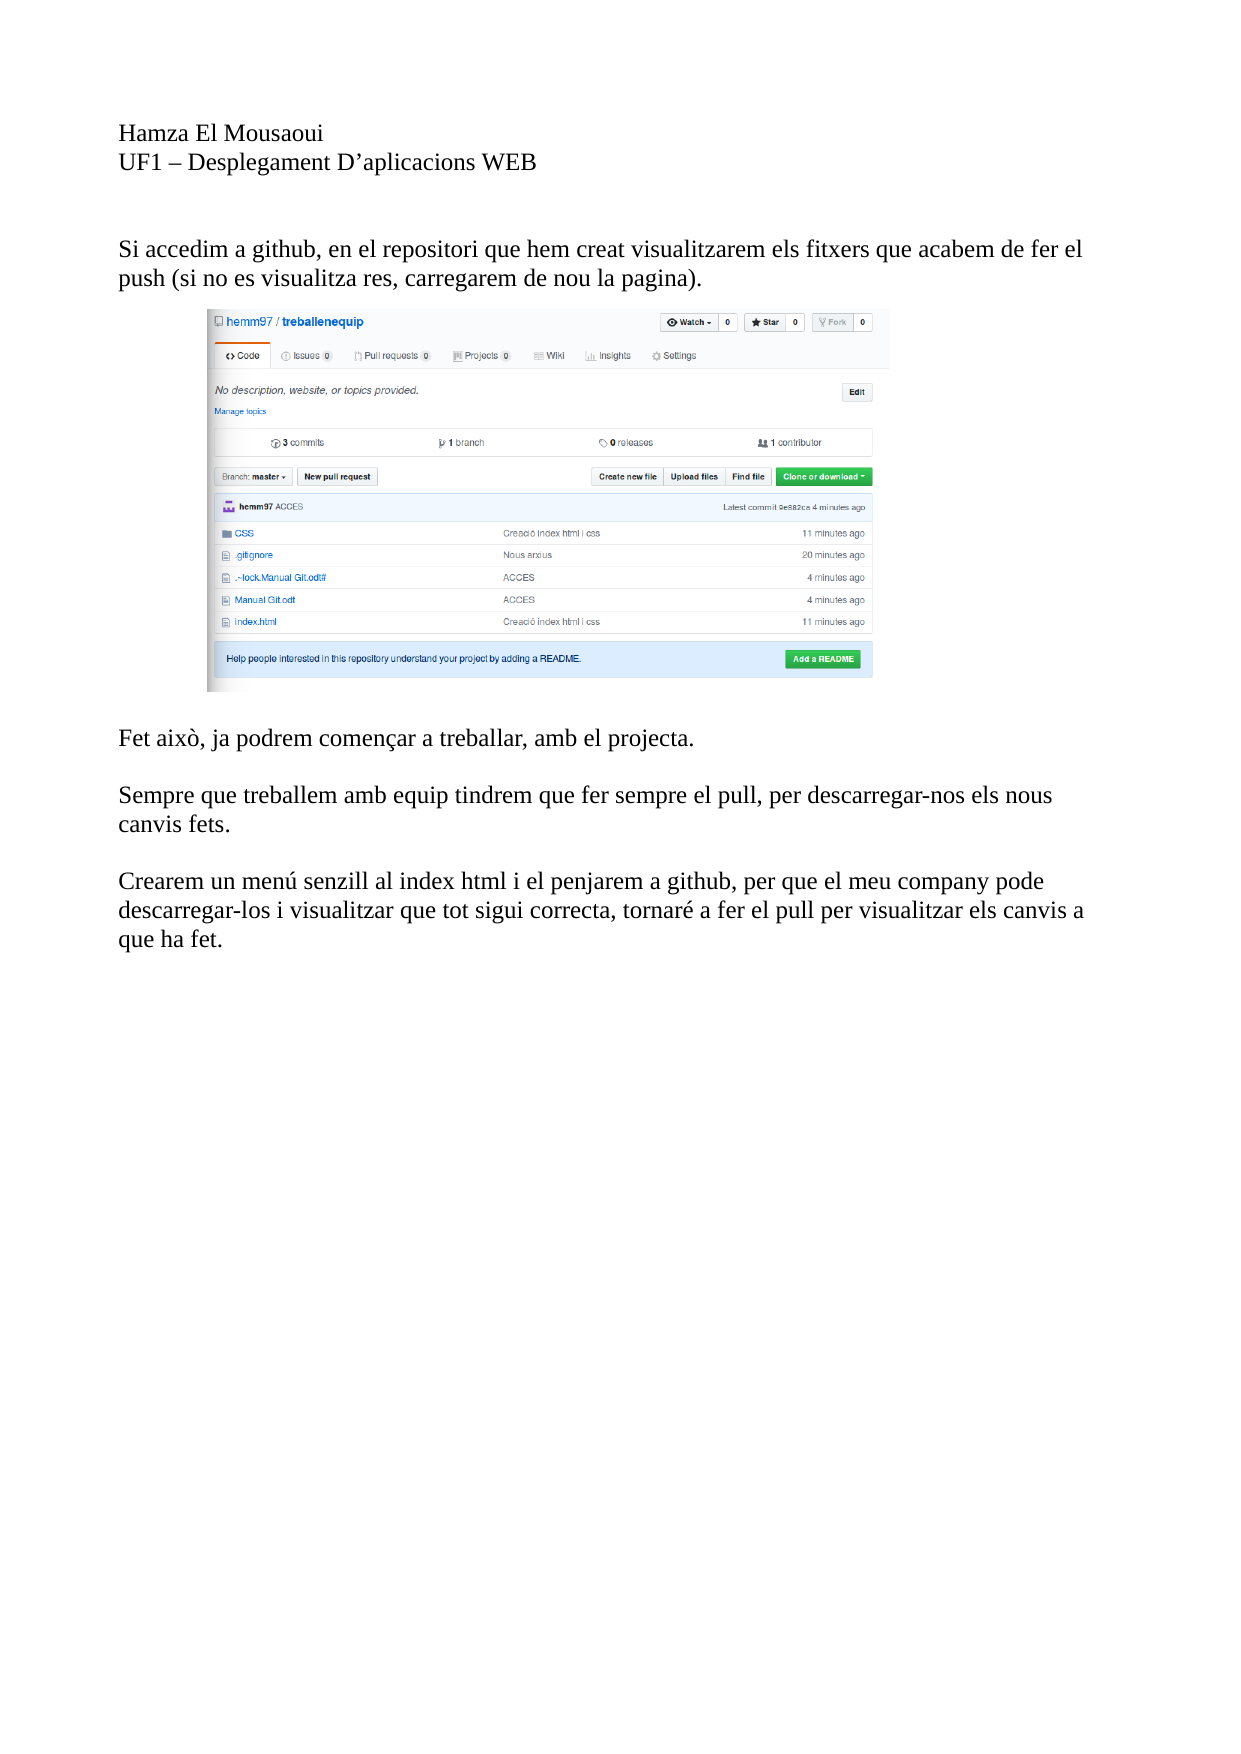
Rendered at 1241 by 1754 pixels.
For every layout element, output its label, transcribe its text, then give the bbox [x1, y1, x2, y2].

text Fet això, ja podrem començar a treballar, amb el projecta. [118, 723, 1122, 751]
text Sempre que treballem amb equip tindrem que fer sempre el pull, per descarregar-nos els nous canvis fets. [118, 780, 1122, 838]
text Crearem un menú senzill al index html i el penjarem a github, per que el meu company pode descarregar-los i visualitzar que tot sigui correcta, tornaré a fer el pull per visualitzar els canvis a que ha fet. [118, 866, 1122, 953]
picture [207, 309, 890, 692]
text Si accedim a github, en el repositori que hem creat visualitzarem els fitxers que acabem de fer el push (si no es visualitza res, carregarem de nou la pagina). [118, 234, 1122, 291]
